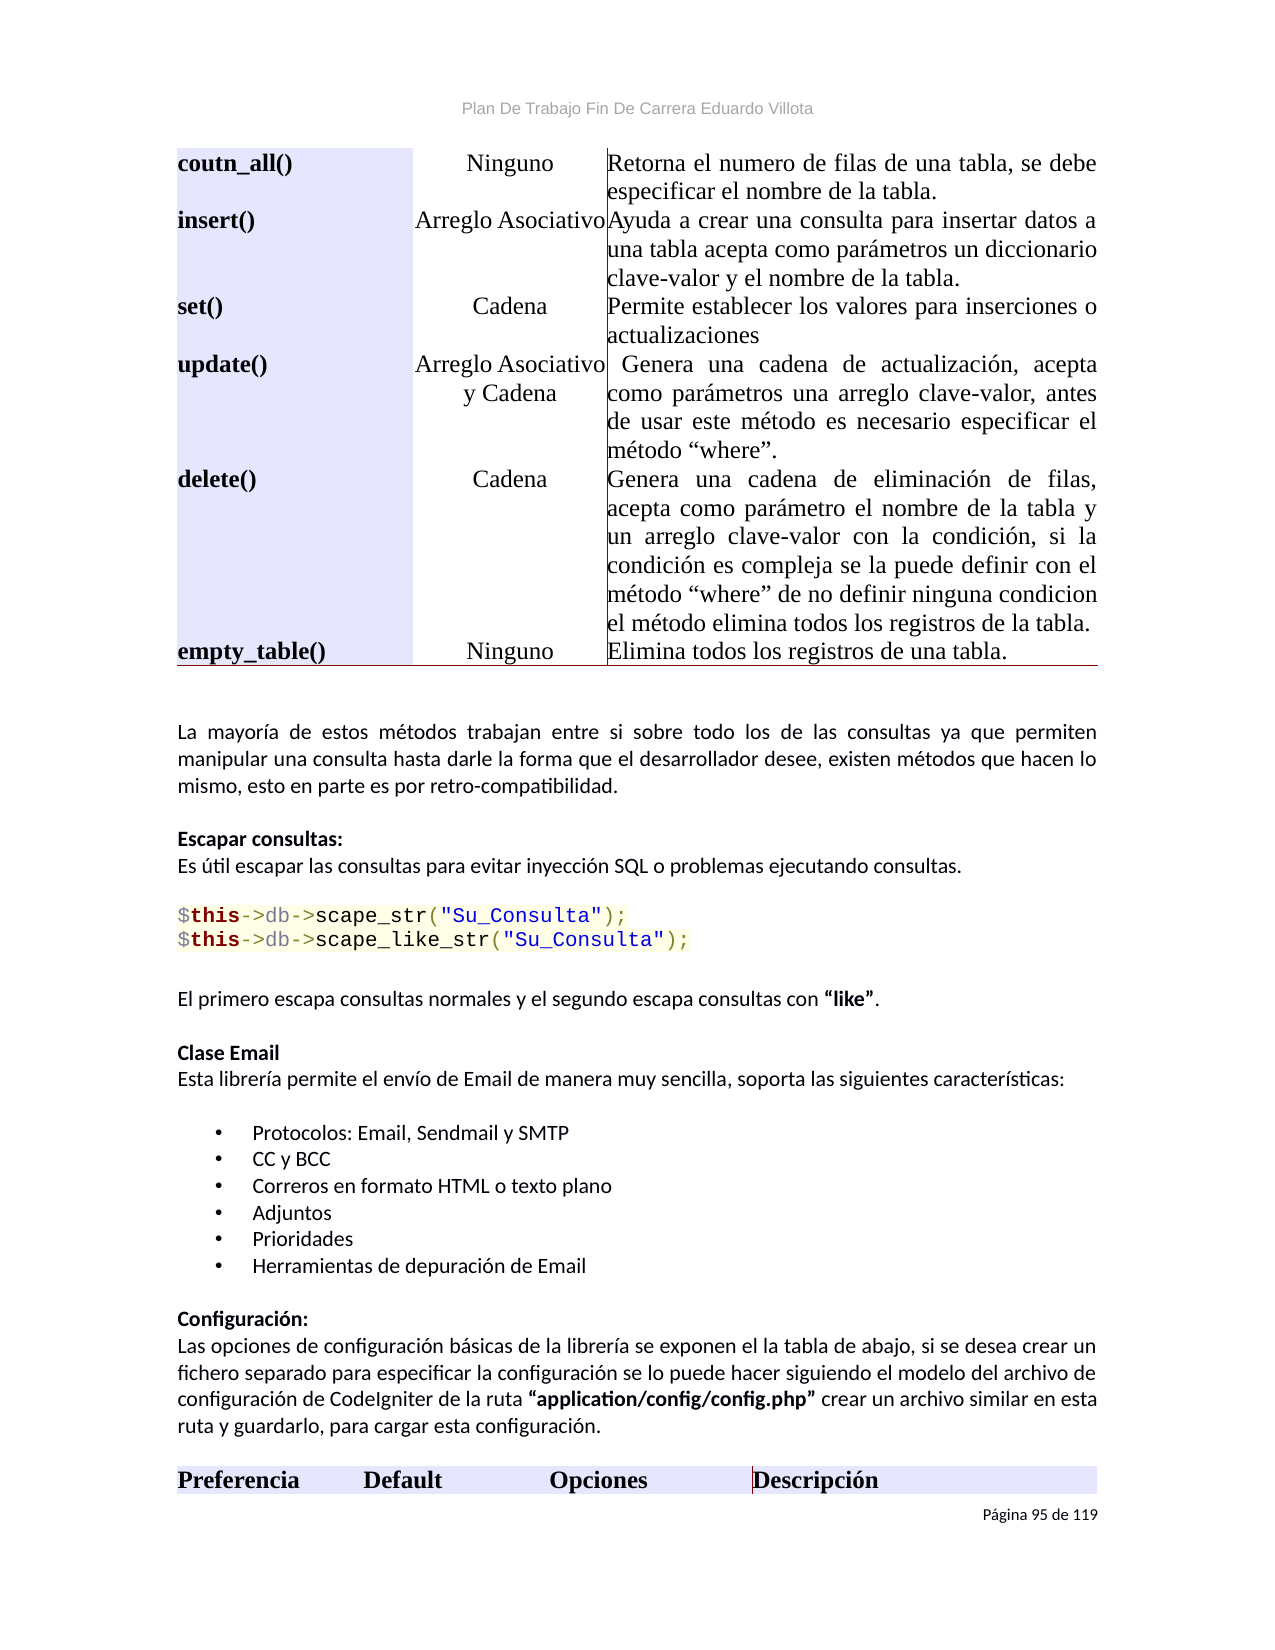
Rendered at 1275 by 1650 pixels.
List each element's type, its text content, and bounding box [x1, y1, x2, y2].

text Clase Email [177, 1039, 1098, 1066]
text Es útil escapar las consultas para evitar inyección SQL o problemas ejecutando consultas. [177, 852, 1098, 878]
list CC y BCC [215, 1146, 1098, 1172]
table_cell empty_table() [177, 636, 413, 665]
table_cell delete() [177, 464, 413, 636]
list Correros en formato HTML o texto plano [215, 1172, 1098, 1199]
table_header Opciones [549, 1466, 752, 1494]
table_cell Cadena [413, 291, 607, 349]
text Esta librería permite el envío de Email de manera muy sencilla, soporta las siguientes características: [177, 1066, 1098, 1092]
table_cell Arreglo Asociativo y Cadena [413, 349, 607, 464]
text $this->db->scape_like_str("Su_Consulta"); [177, 929, 1098, 952]
table_cell Cadena [413, 464, 607, 636]
table_header Preferencia [177, 1466, 363, 1494]
table_cell Permite establecer los valores para inserciones o actualizaciones [608, 291, 1097, 349]
table_cell Ninguno [413, 148, 607, 205]
text Escapar consultas: [177, 825, 1098, 852]
table_cell coutn_all() [177, 148, 413, 205]
text Configuración: [177, 1306, 1098, 1332]
list Adjuntos [215, 1199, 1098, 1226]
table_cell Elimina todos los registros de una tabla. [608, 636, 1097, 665]
table_cell Ayuda a crear una consulta para insertar datos a una tabla acepta como parámetros un diccionario clave-valor y el nombre de la tabla. [608, 205, 1097, 291]
table_cell Genera una cadena de actualización, acepta como parámetros una arreglo clave-valor, antes de usar este método es necesario especificar el método “where”. [608, 349, 1097, 464]
table_cell Retorna el numero de filas de una tabla, se debe especificar el nombre de la tabla. [608, 148, 1097, 205]
text $this->db->scape_str("Su_Consulta"); [177, 905, 1098, 929]
list Prioridades [215, 1226, 1098, 1252]
text La mayoría de estos métodos trabajan entre si sobre todo los de las consultas ya que permiten manipular una consulta hasta darle la forma que el desarrollador desee, existen métodos que hacen lo mismo, esto en parte es por retro-compatibilidad. [177, 718, 1098, 798]
table_header Descripción [753, 1466, 1097, 1494]
table_cell Ninguno [413, 636, 607, 665]
table_cell Arreglo Asociativo [413, 205, 607, 291]
table_cell insert() [177, 205, 413, 291]
list Herramientas de depuración de Email [215, 1252, 1098, 1279]
table_header Default [363, 1466, 549, 1494]
table_cell update() [177, 349, 413, 464]
text El primero escapa consultas normales y el segundo escapa consultas con “like”. [177, 986, 1098, 1012]
list Protocolos: Email, Sendmail y SMTP [215, 1119, 1098, 1146]
table_cell set() [177, 291, 413, 349]
table_cell Genera una cadena de eliminación de filas, acepta como parámetro el nombre de la tabla y un arreglo clave-valor con la condición, si la condición es compleja se la puede definir con el método “where” de no definir ninguna condicion el método elimina todos los registros de la tabla. [608, 464, 1097, 636]
text Las opciones de configuración básicas de la librería se exponen el la tabla de abajo, si se desea crear un fichero separado para especificar la configuración se lo puede hacer siguiendo el modelo del archivo de configuración de CodeIgniter de la ruta “application/config/config.php” crear un archivo similar en esta ruta y guardarlo, para cargar esta configuración. [177, 1332, 1098, 1439]
